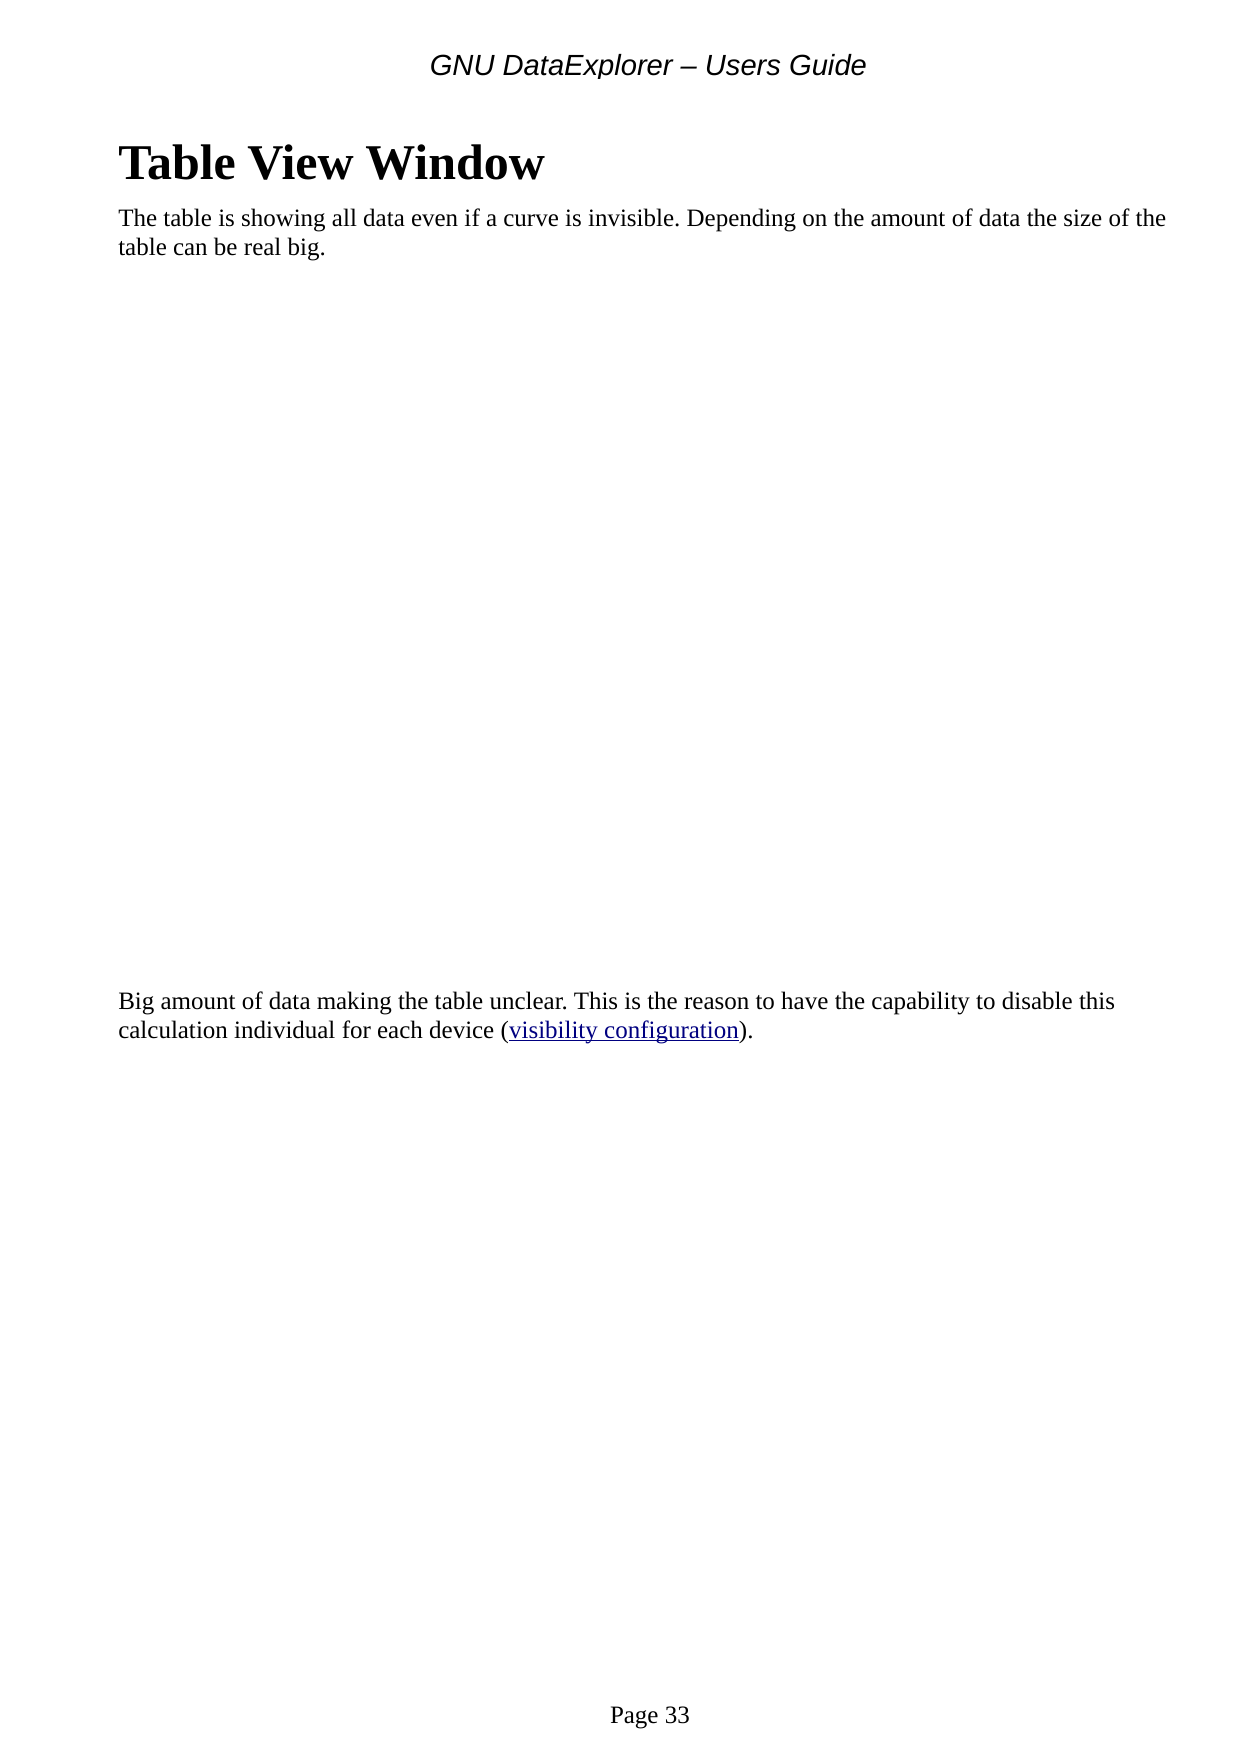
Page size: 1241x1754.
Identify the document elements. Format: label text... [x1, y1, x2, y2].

subtitle Table View Window [118, 133, 1181, 190]
text Big amount of data making the table unclear. This is the reason to have the capability to disable this calculation individual for each device (visibility configuration). [118, 986, 1181, 1044]
text The table is showing all data even if a curve is invisible. Depending on the amount of data the size of the table can be real big. [118, 203, 1181, 260]
